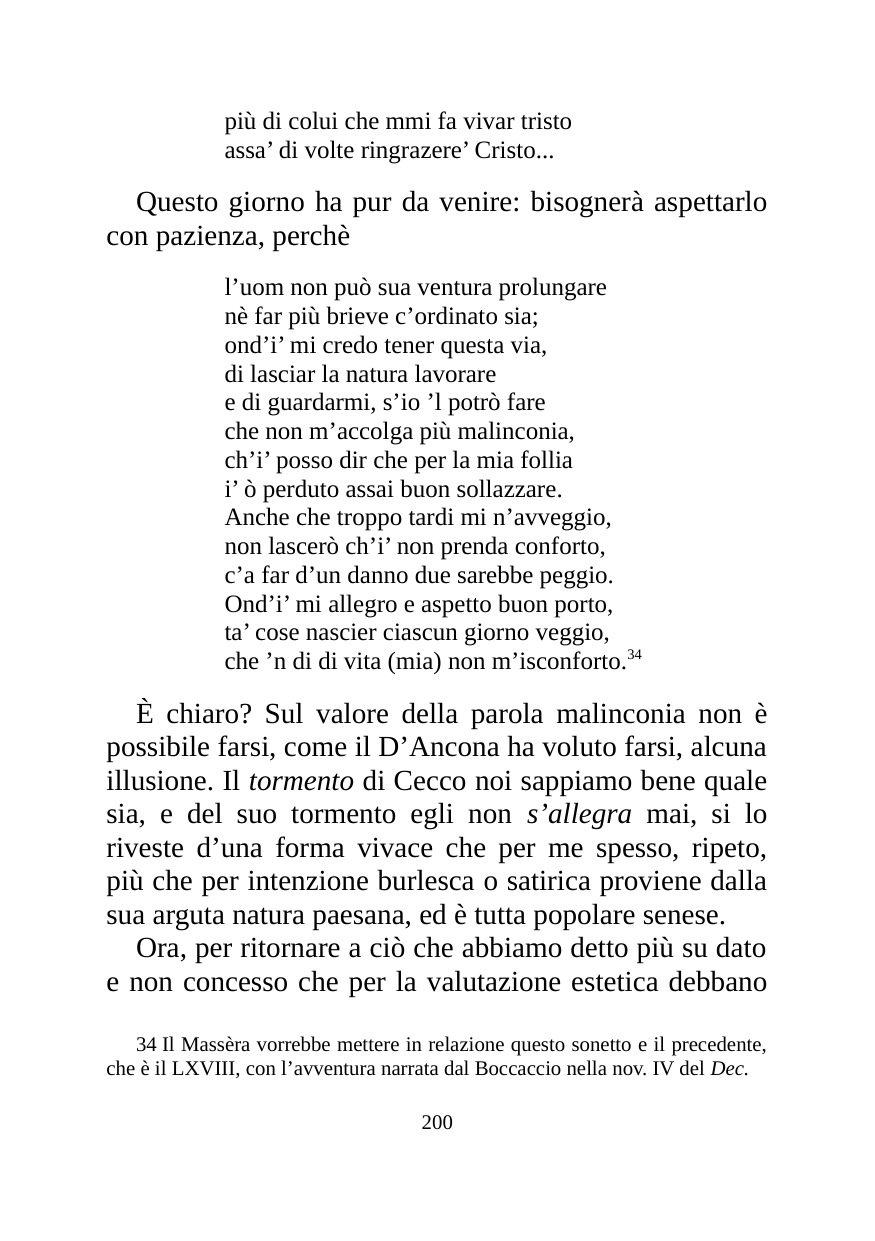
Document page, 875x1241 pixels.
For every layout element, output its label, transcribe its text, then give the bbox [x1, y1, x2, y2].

text Ora, per ritornare a ciò che abbiamo detto più su dato e non concesso che per la valutazione estetica debbano [106, 931, 768, 998]
text ond’i’ mi credo tener questa via, [106, 330, 768, 359]
text Ond’i’ mi allegro e aspetto buon porto, [106, 589, 768, 617]
text più di colui che mmi fa vivar tristo [106, 106, 768, 135]
text che non m’accolga più malinconia, [106, 416, 768, 445]
text Il Massèra vorrebbe mettere in relazione questo sonetto e il precedente, che è il LXVIII, con l’avventura narrata dal Boccaccio nella nov. IV del Dec. [106, 1032, 768, 1080]
text c’a far d’un danno due sarebbe peggio. [106, 560, 768, 589]
text che ’n di di vita (mia) non m’isconforto. [106, 646, 768, 675]
text i’ ò perduto assai buon sollazzare. [106, 474, 768, 502]
text Questo giorno ha pur da venire: bisognerà aspettarlo con pazienza, perchè [106, 184, 768, 252]
text di lasciar la natura lavorare [106, 359, 768, 387]
text l’uom non può sua ventura prolungare [106, 272, 768, 301]
text Anche che troppo tardi mi n’avveggio, [106, 502, 768, 531]
text ch’i’ posso dir che per la mia follia [106, 445, 768, 474]
text e di guardarmi, s’io ’l potrò fare [106, 387, 768, 416]
text assa’ di volte ringrazere’ Cristo... [106, 135, 768, 164]
text È chiaro? Sul valore della parola malinconia non è possibile farsi, come il D’Ancona ha voluto farsi, alcuna illusione. Il tormento di Cecco noi sappiamo bene quale sia, e del suo tormento egli non s’allegra mai, si lo riveste d’una forma vivace che per me spesso, ripeto, più che per intenzione burlesca o satirica proviene dalla sua arguta natura paesana, ed è tutta popolare senese. [106, 696, 768, 931]
text nè far più brieve c’ordinato sia; [106, 301, 768, 330]
text non lascerò ch’i’ non prenda conforto, [106, 531, 768, 560]
text ta’ cose nascier ciascun giorno veggio, [106, 617, 768, 646]
